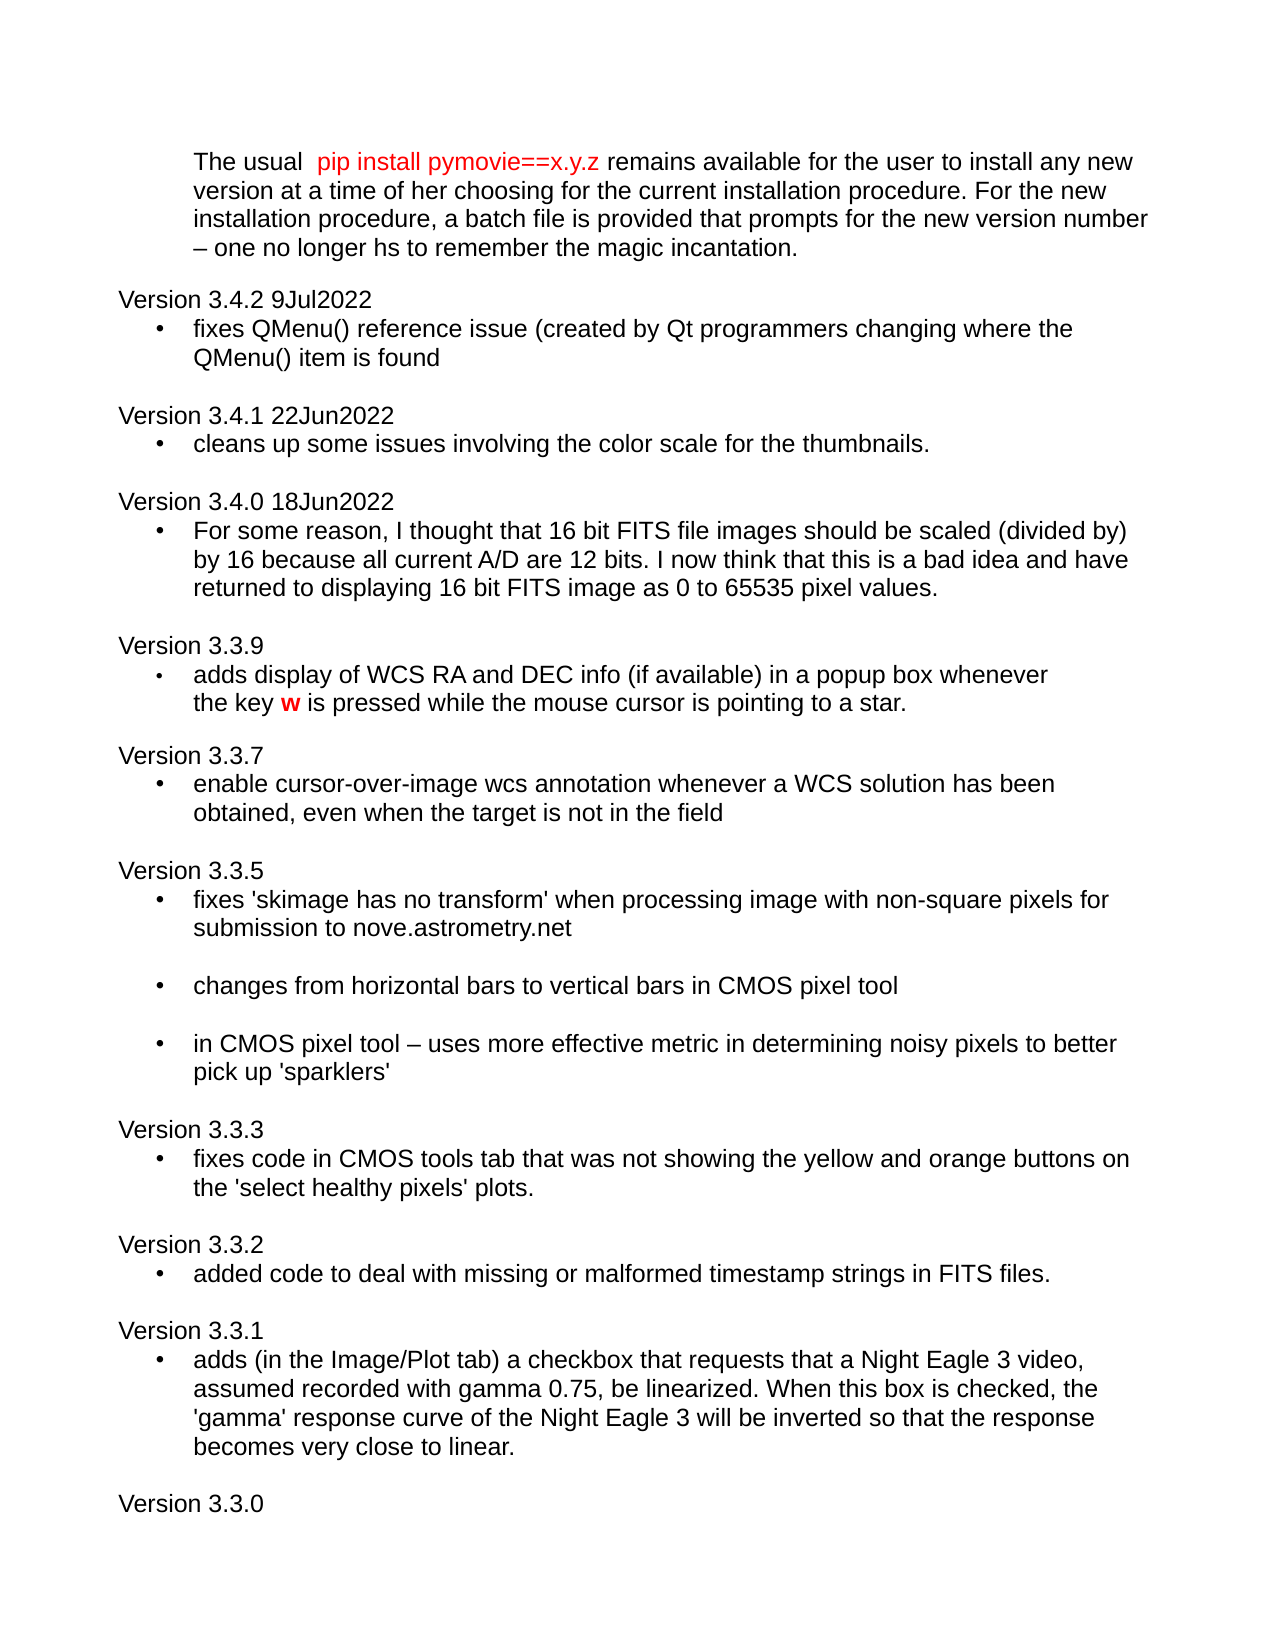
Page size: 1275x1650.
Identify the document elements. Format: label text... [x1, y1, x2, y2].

text Version 3.3.2 [118, 1230, 1157, 1259]
text Version 3.3.3 [118, 1115, 1157, 1144]
text Version 3.3.1 [118, 1316, 1157, 1345]
list For some reason, I thought that 16 bit FITS file images should be scaled (divided by) by 16 because all current A/D are 12 bits. I now think that this is a bad idea and have returned to displaying 16 bit FITS image as 0 to 65535 pixel values. [156, 516, 1157, 631]
list fixes 'skimage has no transform' when processing image with non-square pixels for submission to nove.astrometry.net [156, 884, 1157, 971]
list enable cursor-over-image wcs annotation whenever a WCS solution has been obtained, even when the target is not in the field [156, 769, 1157, 856]
list changes from horizontal bars to vertical bars in CMOS pixel tool [156, 971, 1157, 1028]
text Version 3.3.7 [118, 741, 1157, 769]
text Version 3.4.0 18Jun2022 [118, 487, 1157, 516]
text Version 3.3.5 [118, 856, 1157, 884]
list adds (in the Image/Plot tab) a checkbox that requests that a Night Eagle 3 video, assumed recorded with gamma 0.75, be linearized. When this box is checked, the 'gamma' response curve of the Night Eagle 3 will be inverted so that the response becomes very close to linear. [156, 1345, 1157, 1460]
text Version 3.4.2 9Jul2022 [118, 286, 1157, 314]
list in CMOS pixel tool – uses more effective metric in determining noisy pixels to better pick up 'sparklers' [156, 1028, 1157, 1115]
list cleans up some issues involving the color scale for the thumbnails. [156, 429, 1157, 487]
text Version 3.4.1 22Jun2022 [118, 401, 1157, 429]
list fixes code in CMOS tools tab that was not showing the yellow and orange buttons on the 'select healthy pixels' plots. [156, 1144, 1157, 1201]
list The usual pip install pymovie==x.y.z remains available for the user to install any new version at a time of her choosing for the current installation procedure. For the new installation procedure, a batch file is provided that prompts for the new version number – one no longer hs to remember the magic incantation. [156, 118, 1157, 286]
text Version 3.3.9 [118, 631, 1157, 659]
list adds display of WCS RA and DEC info (if available) in a popup box whenever the key w is pressed while the mouse cursor is pointing to a star. [156, 659, 1157, 741]
text Version 3.3.0 [118, 1489, 1157, 1518]
list fixes QMenu() reference issue (created by Qt programmers changing where the QMenu() item is found [156, 314, 1157, 401]
list added code to deal with missing or malformed timestamp strings in FITS files. [156, 1259, 1157, 1316]
